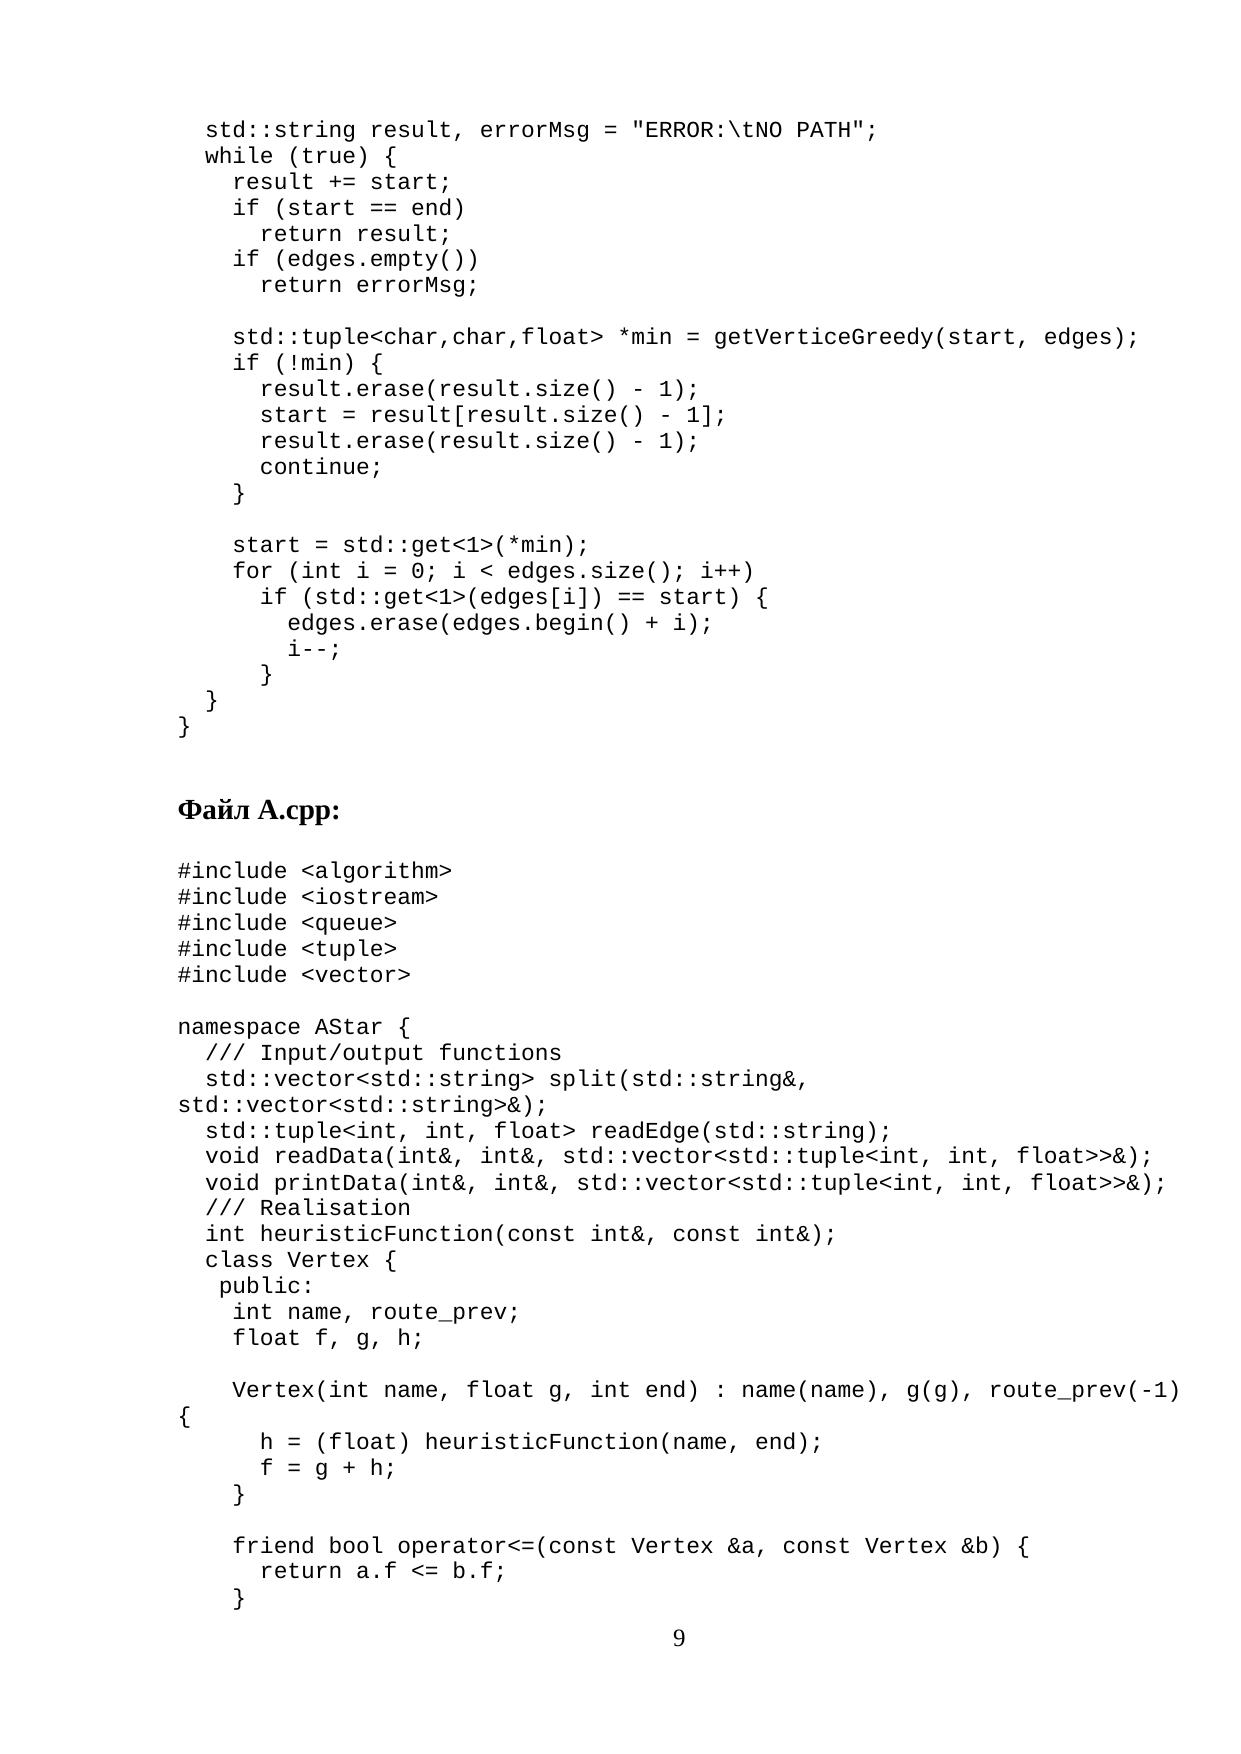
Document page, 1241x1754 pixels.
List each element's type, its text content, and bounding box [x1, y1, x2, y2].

text while (true) { [177, 144, 1181, 170]
text std::tuple<char,char,float> *min = getVerticeGreedy(start, edges); [177, 326, 1181, 352]
text namespace AStar { [177, 1015, 1181, 1041]
text #include <tuple> [177, 937, 1181, 963]
text /// Input/output functions [177, 1041, 1181, 1067]
text } [177, 481, 1181, 507]
text f = g + h; [177, 1456, 1181, 1482]
text class Vertex { [177, 1249, 1181, 1274]
text for (int i = 0; i < edges.size(); i++) [177, 559, 1181, 585]
text } [177, 1586, 1181, 1612]
text continue; [177, 455, 1181, 481]
text #include <algorithm> [177, 859, 1181, 886]
text #include <queue> [177, 911, 1181, 937]
text i--; [177, 637, 1181, 663]
text result.erase(result.size() - 1); [177, 377, 1181, 403]
text std::vector<std::string> split(std::string&, std::vector<std::string>&); [177, 1067, 1181, 1119]
text void printData(int&, int&, std::vector<std::tuple<int, int, float>>&); [177, 1171, 1181, 1197]
text Vertex(int name, float g, int end) : name(name), g(g), route_prev(-1) { [177, 1378, 1181, 1430]
text edges.erase(edges.begin() + i); [177, 611, 1181, 637]
text std::string result, errorMsg = "ERROR:\tNO PATH"; [177, 118, 1181, 144]
text std::tuple<int, int, float> readEdge(std::string); [177, 1119, 1181, 1145]
text return result; [177, 222, 1181, 248]
text /// Realisation [177, 1197, 1181, 1223]
text #include <vector> [177, 963, 1181, 989]
text start = std::get<1>(*min); [177, 533, 1181, 559]
text if (std::get<1>(edges[i]) == start) { [177, 585, 1181, 611]
text result += start; [177, 170, 1181, 196]
text h = (float) heuristicFunction(name, end); [177, 1430, 1181, 1456]
text int heuristicFunction(const int&, const int&); [177, 1223, 1181, 1249]
text Файл A.cpp: [177, 792, 1181, 826]
text } [177, 715, 1181, 741]
text void readData(int&, int&, std::vector<std::tuple<int, int, float>>&); [177, 1145, 1181, 1171]
text if (edges.empty()) [177, 248, 1181, 274]
text #include <iostream> [177, 886, 1181, 911]
text return errorMsg; [177, 274, 1181, 300]
text if (!min) { [177, 352, 1181, 377]
text float f, g, h; [177, 1326, 1181, 1352]
text } [177, 1482, 1181, 1508]
text } [177, 689, 1181, 715]
text return a.f <= b.f; [177, 1560, 1181, 1586]
text int name, route_prev; [177, 1301, 1181, 1326]
text friend bool operator<=(const Vertex &a, const Vertex &b) { [177, 1534, 1181, 1560]
text start = result[result.size() - 1]; [177, 403, 1181, 429]
text if (start == end) [177, 196, 1181, 222]
text } [177, 663, 1181, 689]
text public: [177, 1274, 1181, 1301]
text result.erase(result.size() - 1); [177, 429, 1181, 455]
